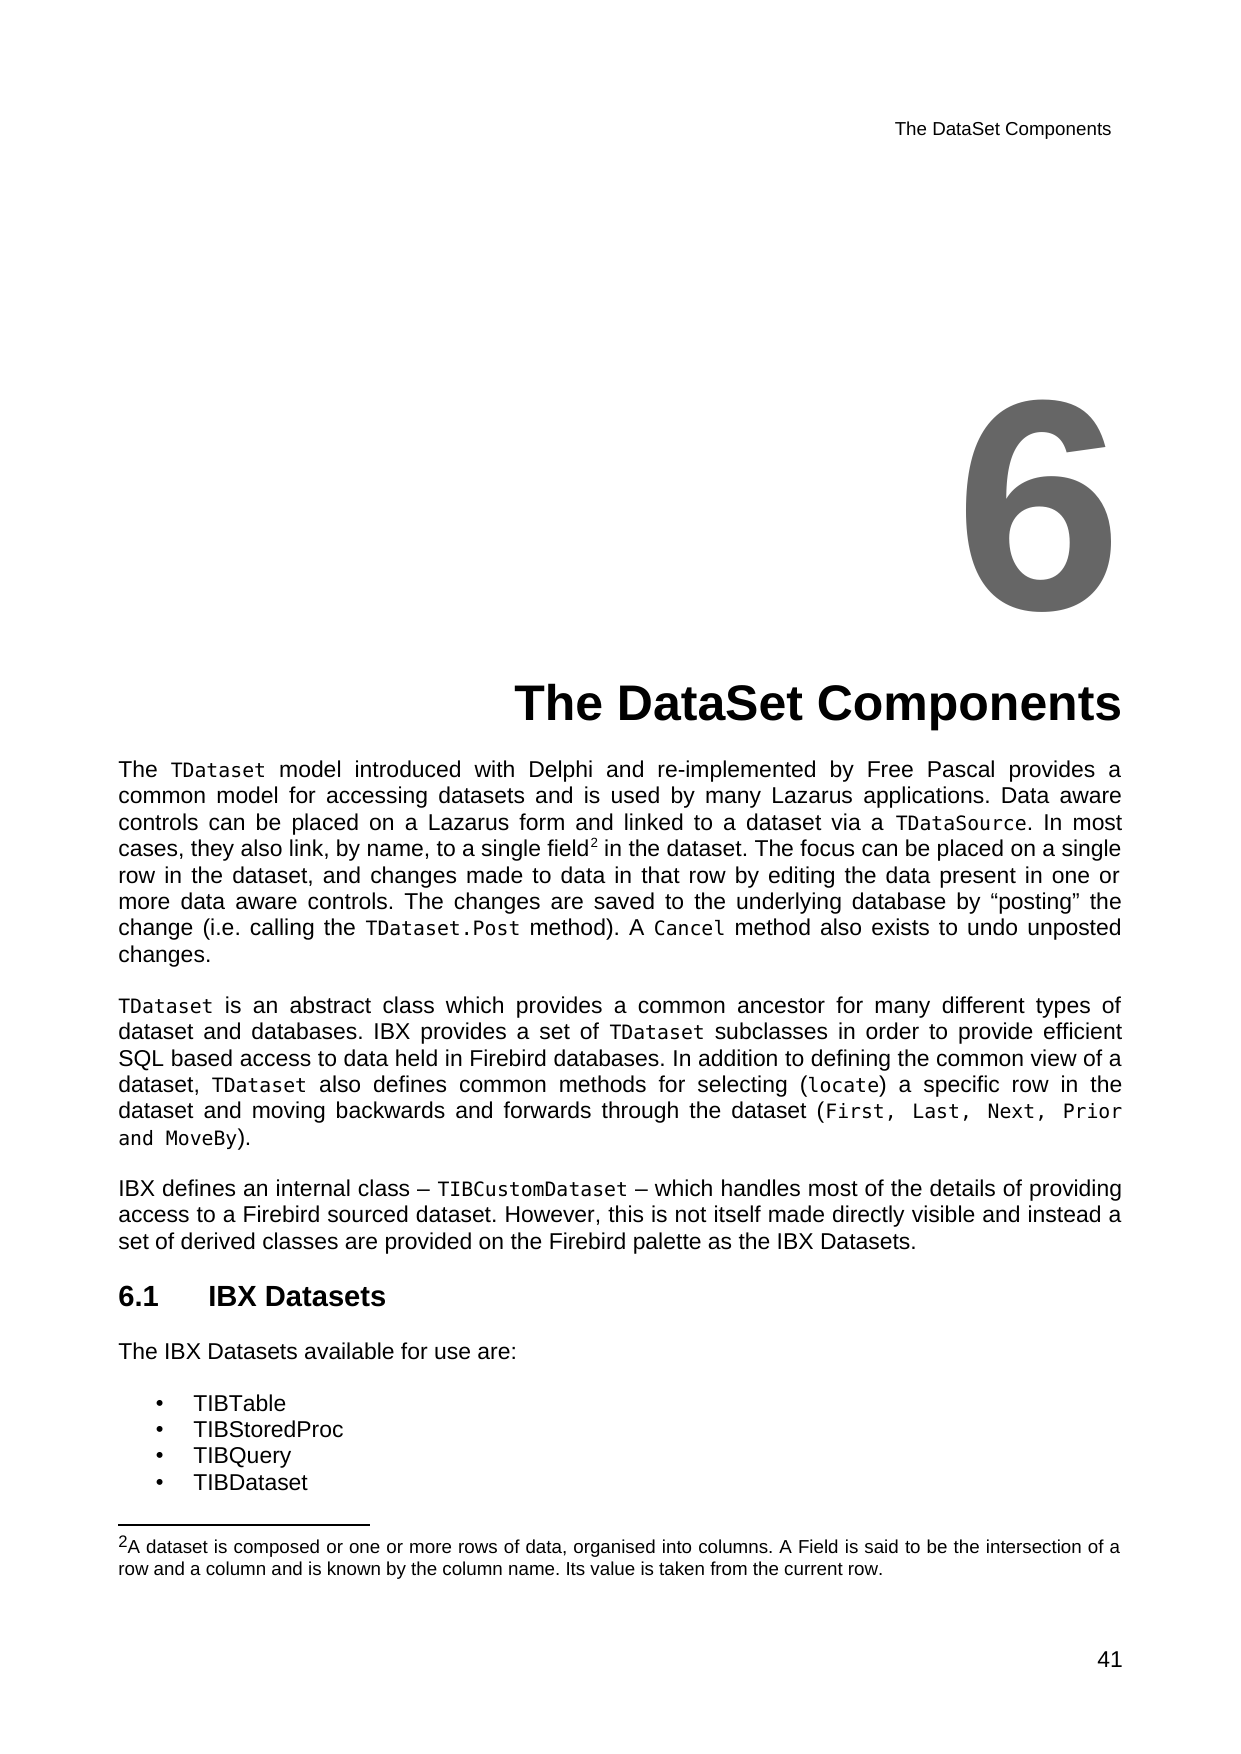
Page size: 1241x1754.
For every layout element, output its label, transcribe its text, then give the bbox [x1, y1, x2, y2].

list TIBTable [156, 1389, 1122, 1416]
list TIBDataset [156, 1469, 1122, 1495]
subtitle IBX Datasets [118, 1279, 1122, 1313]
text IBX defines an internal class – TIBCustomDataset – which handles most of the details of providing access to a Firebird sourced dataset. However, this is not itself made directly visible and instead a set of derived classes are provided on the Firebird palette as the IBX Datasets. [118, 1175, 1122, 1254]
text The IBX Datasets available for use are: [118, 1338, 1122, 1364]
list TIBStoredProc [156, 1416, 1122, 1442]
list TIBQuery [156, 1442, 1122, 1469]
text TDataset is an abstract class which provides a common ancestor for many different types of dataset and databases. IBX provides a set of TDataset subclasses in order to provide efficient SQL based access to data held in Firebird databases. In addition to defining the common view of a dataset, TDataset also defines common methods for selecting (locate) a specific row in the dataset and moving backwards and forwards through the dataset (First, Last, Next, Prior and MoveBy). [118, 992, 1122, 1150]
text The TDataset model introduced with Delphi and re-implemented by Free Pascal provides a common model for accessing datasets and is used by many Lazarus applications. Data aware controls can be placed on a Lazarus form and linked to a dataset via a TDataSource. In most cases, they also link, by name, to a single field in the dataset. The focus can be placed on a single row in the dataset, and changes made to data in that row by editing the data present in one or more data aware controls. The changes are saved to the underlying database by “posting” the change (i.e. calling the TDataset.Post method). A Cancel method also exists to undo unposted changes. [118, 756, 1122, 967]
text A dataset is composed or one or more rows of data, organised into columns. A Field is said to be the intersection of a row and a column and is known by the column name. Its value is taken from the current row. [118, 1531, 1122, 1579]
subtitle The DataSet Components [81, 328, 1122, 731]
